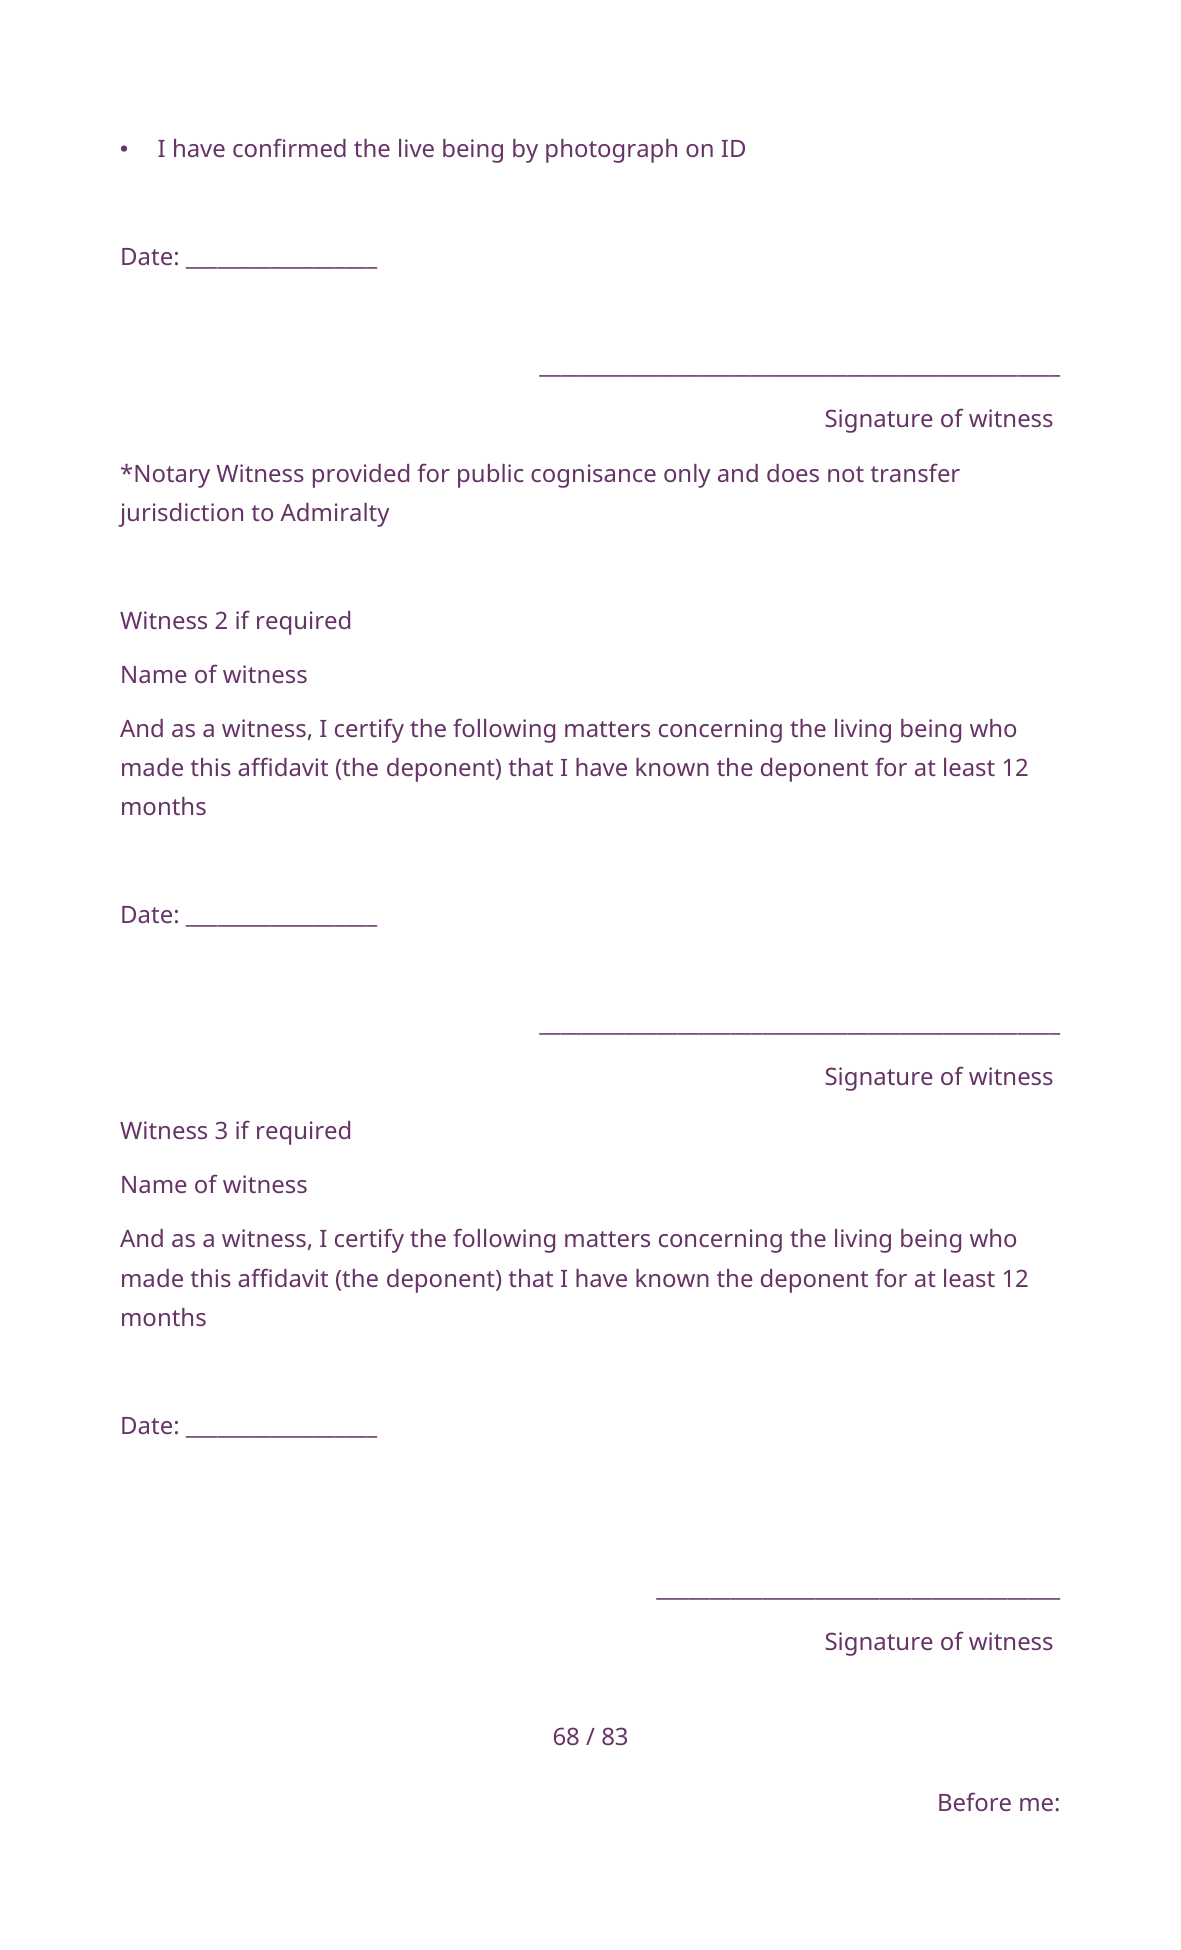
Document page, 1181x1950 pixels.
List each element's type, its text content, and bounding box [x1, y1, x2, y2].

text Name of witness [120, 658, 1061, 690]
text _________________________________________________ [120, 348, 1061, 381]
text Name of witness [120, 1168, 1061, 1201]
text And as a witness, I certify the following matters concerning the living being who made this affidavit (the deponent) that I have known the deponent for at least 12 months [120, 1222, 1061, 1333]
text Date: __________________ [120, 898, 1061, 931]
list I have confirmed the live being by photograph on ID [120, 132, 1061, 164]
text Date: __________________ [120, 240, 1061, 273]
text ______________________________________ [120, 1571, 1061, 1603]
text Signature of witness [120, 1060, 1061, 1093]
text And as a witness, I certify the following matters concerning the living being who made this affidavit (the deponent) that I have known the deponent for at least 12 months [120, 712, 1061, 822]
text Date: __________________ [120, 1408, 1061, 1441]
text Witness 3 if required [120, 1114, 1061, 1147]
text Witness 2 if required [120, 603, 1061, 636]
text _________________________________________________ [120, 1006, 1061, 1039]
text *Notary Witness provided for public cognisance only and does not transfer jurisdiction to Admiralty [120, 456, 1061, 528]
text Signature of witness [120, 402, 1061, 435]
text Signature of witness [120, 1625, 1061, 1657]
